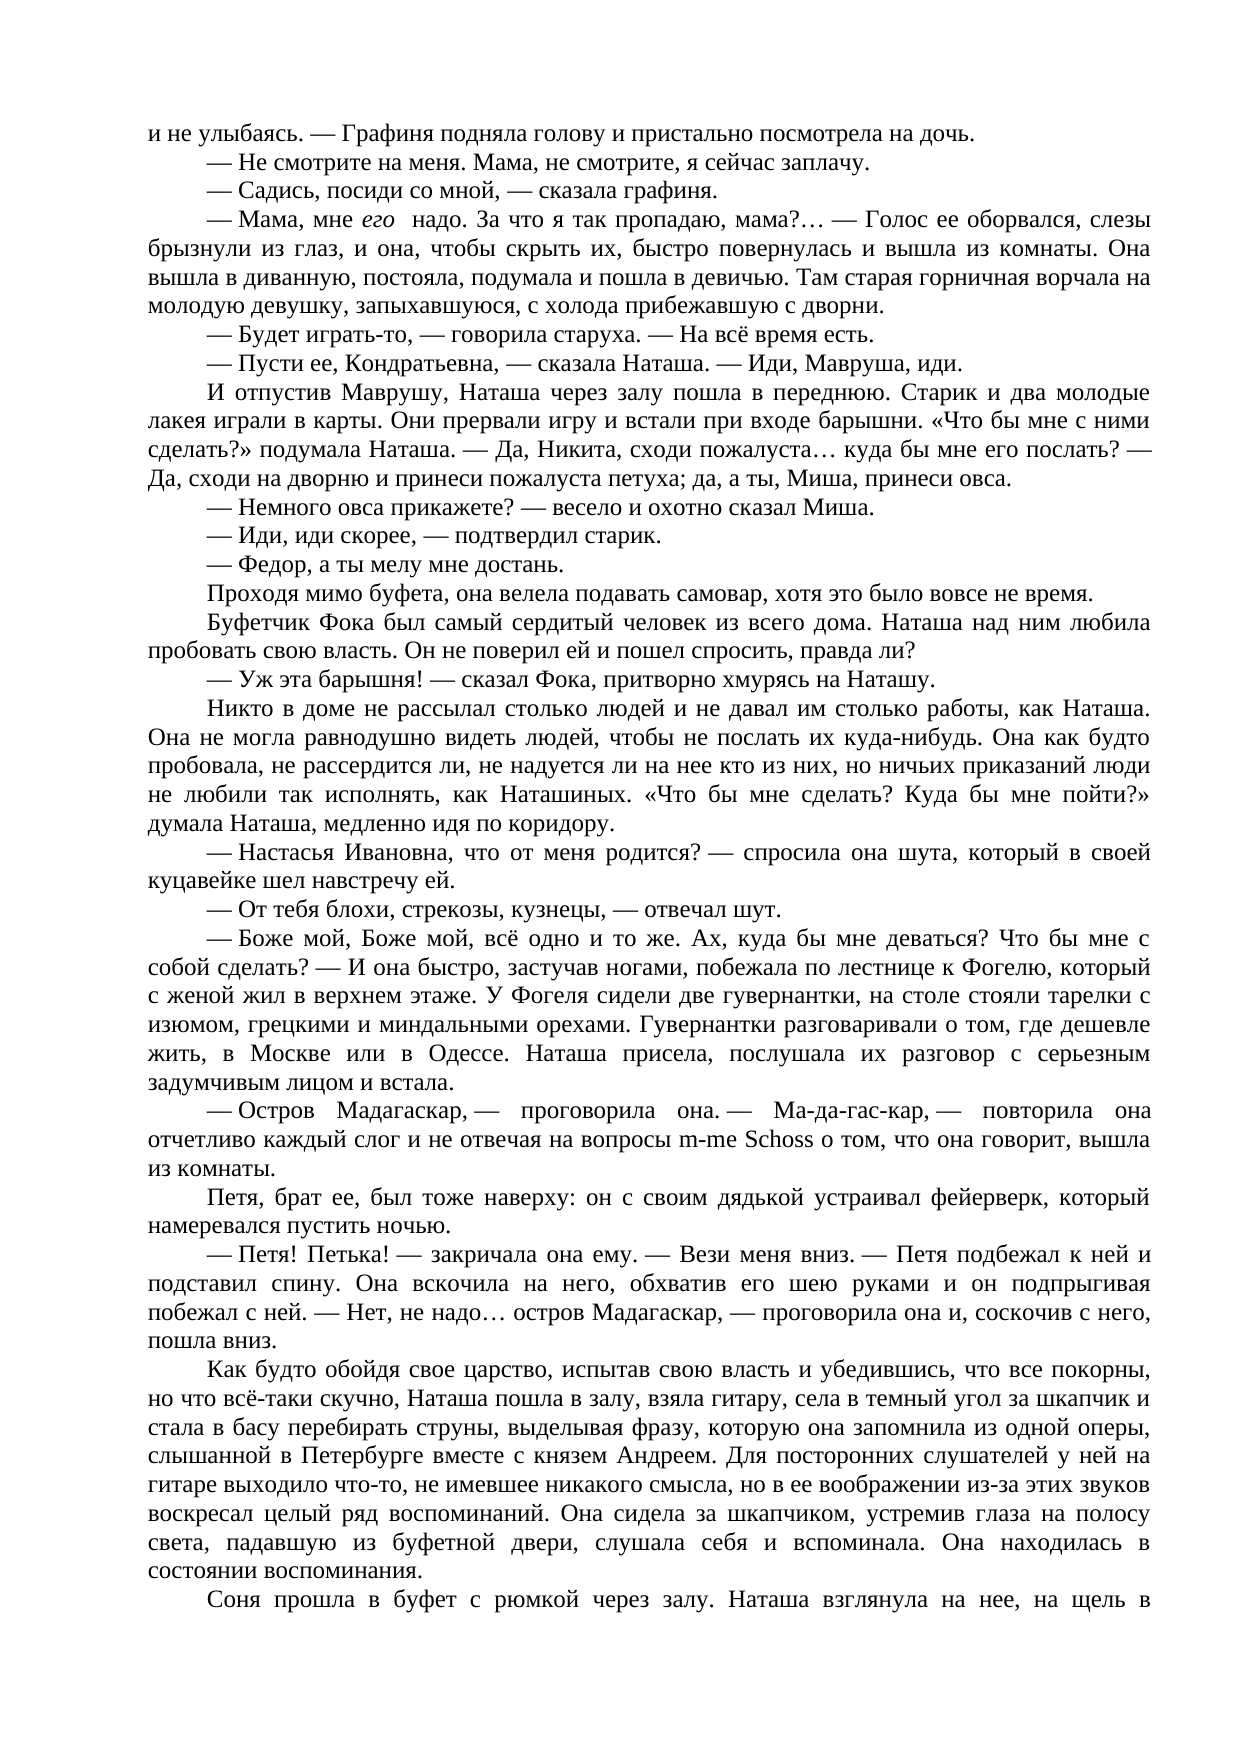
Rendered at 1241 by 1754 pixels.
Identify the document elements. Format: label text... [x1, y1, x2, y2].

text — Будет играть-то, — говорила старуха. — На всё время есть. [148, 319, 1152, 348]
text Соня прошла в буфет с рюмкой через залу. Наташа взглянула на нее, на щель в [148, 1584, 1152, 1613]
text — Мама, мне его надо. За что я так пропадаю, мама?… — Голос ее оборвался, слезы брызнули из глаз, и она, чтобы скрыть их, быстро повернулась и вышла из комнаты. Она вышла в диванную, постояла, подумала и пошла в девичью. Там старая горничная ворчала на молодую девушку, запыхавшуюся, с холода прибежавшую с дворни. [148, 204, 1152, 319]
text — Пусти ее, Кондратьевна, — сказала Наташа. — Иди, Мавруша, иди. [148, 348, 1152, 377]
text — Боже мой, Боже мой, всё одно и то же. Ах, куда бы мне деваться? Что бы мне с собой сделать? — И она быстро, застучав ногами, побежала по лестнице к Фогелю, который с женой жил в верхнем этаже. У Фогеля сидели две гувернантки, на столе стояли тарелки с изюмом, грецкими и миндальными орехами. Гувернантки разговаривали о том, где дешевле жить, в Москве или в Одессе. Наташа присела, послушала их разговор с серьезным задумчивым лицом и встала. [148, 923, 1152, 1096]
text Петя, брат ее, был тоже наверху: он с своим дядькой устраивал фейерверк, который намеревался пустить ночью. [148, 1182, 1152, 1239]
text — Настасья Ивановна, что от меня родится? — спросила она шута, который в своей куцавейке шел навстречу ей. [148, 837, 1152, 894]
text Никто в доме не рассылал столько людей и не давал им столько работы, как Наташа. Она не могла равнодушно видеть людей, чтобы не послать их куда-нибудь. Она как будто пробовала, не рассердится ли, не надуется ли на нее кто из них, но ничьих приказаний люди не любили так исполнять, как Наташиных. «Что бы мне сделать? Куда бы мне пойти?» думала Наташа, медленно идя по коридору. [148, 693, 1152, 837]
text Как будто обойдя свое царство, испытав свою власть и убедившись, что все покорны, но что всё-таки скучно, Наташа пошла в залу, взяла гитару, села в темный угол за шкапчик и стала в басу перебирать струны, выделывая фразу, которую она запомнила из одной оперы, слышанной в Петербурге вместе с князем Андреем. Для посторонних слушателей у ней на гитаре выходило что-то, не имевшее никакого смысла, но в ее воображении из-за этих звуков воскресал целый ряд воспоминаний. Она сидела за шкапчиком, устремив глаза на полосу света, падавшую из буфетной двери, слушала себя и вспоминала. Она находилась в состоянии воспоминания. [148, 1354, 1152, 1584]
text и не улыбаясь. — Графиня подняла голову и пристально посмотрела на дочь. [148, 118, 1152, 147]
text — Иди, иди скорее, — подтвердил старик. [148, 521, 1152, 549]
text — Остров Мадагаскар, — проговорила она. — Ма-да-гас-кар, — повторила она отчетливо каждый слог и не отвечая на вопросы m-me Schoss о том, что она говорит, вышла из комнаты. [148, 1096, 1152, 1182]
text — Садись, посиди со мной, — сказала графиня. [148, 176, 1152, 204]
text Проходя мимо буфета, она велела подавать самовар, хотя это было вовсе не время. [148, 578, 1152, 607]
text — Федор, а ты мелу мне достань. [148, 549, 1152, 578]
text — Немного овса прикажете? — весело и охотно сказал Миша. [148, 492, 1152, 521]
text — Петя! Петька! — закричала она ему. — Вези меня вниз. — Петя подбежал к ней и подставил спину. Она вскочила на него, обхватив его шею руками и он подпрыгивая побежал с ней. — Нет, не надо… остров Мадагаскар, — проговорила она и, соскочив с него, пошла вниз. [148, 1239, 1152, 1354]
text — От тебя блохи, стрекозы, кузнецы, — отвечал шут. [148, 894, 1152, 923]
text И отпустив Маврушу, Наташа через залу пошла в переднюю. Старик и два молодые лакея играли в карты. Они прервали игру и встали при входе барышни. «Что бы мне с ними сделать?» подумала Наташа. — Да, Никита, сходи пожалуста… куда бы мне его послать? — Да, сходи на дворню и принеси пожалуста петуха; да, а ты, Миша, принеси овса. [148, 377, 1152, 492]
text — Не смотрите на меня. Мама, не смотрите, я сейчас заплачу. [148, 147, 1152, 176]
text Буфетчик Фока был самый сердитый человек из всего дома. Наташа над ним любила пробовать свою власть. Он не поверил ей и пошел спросить, правда ли? [148, 607, 1152, 664]
text — Уж эта барышня! — сказал Фока, притворно хмурясь на Наташу. [148, 664, 1152, 693]
